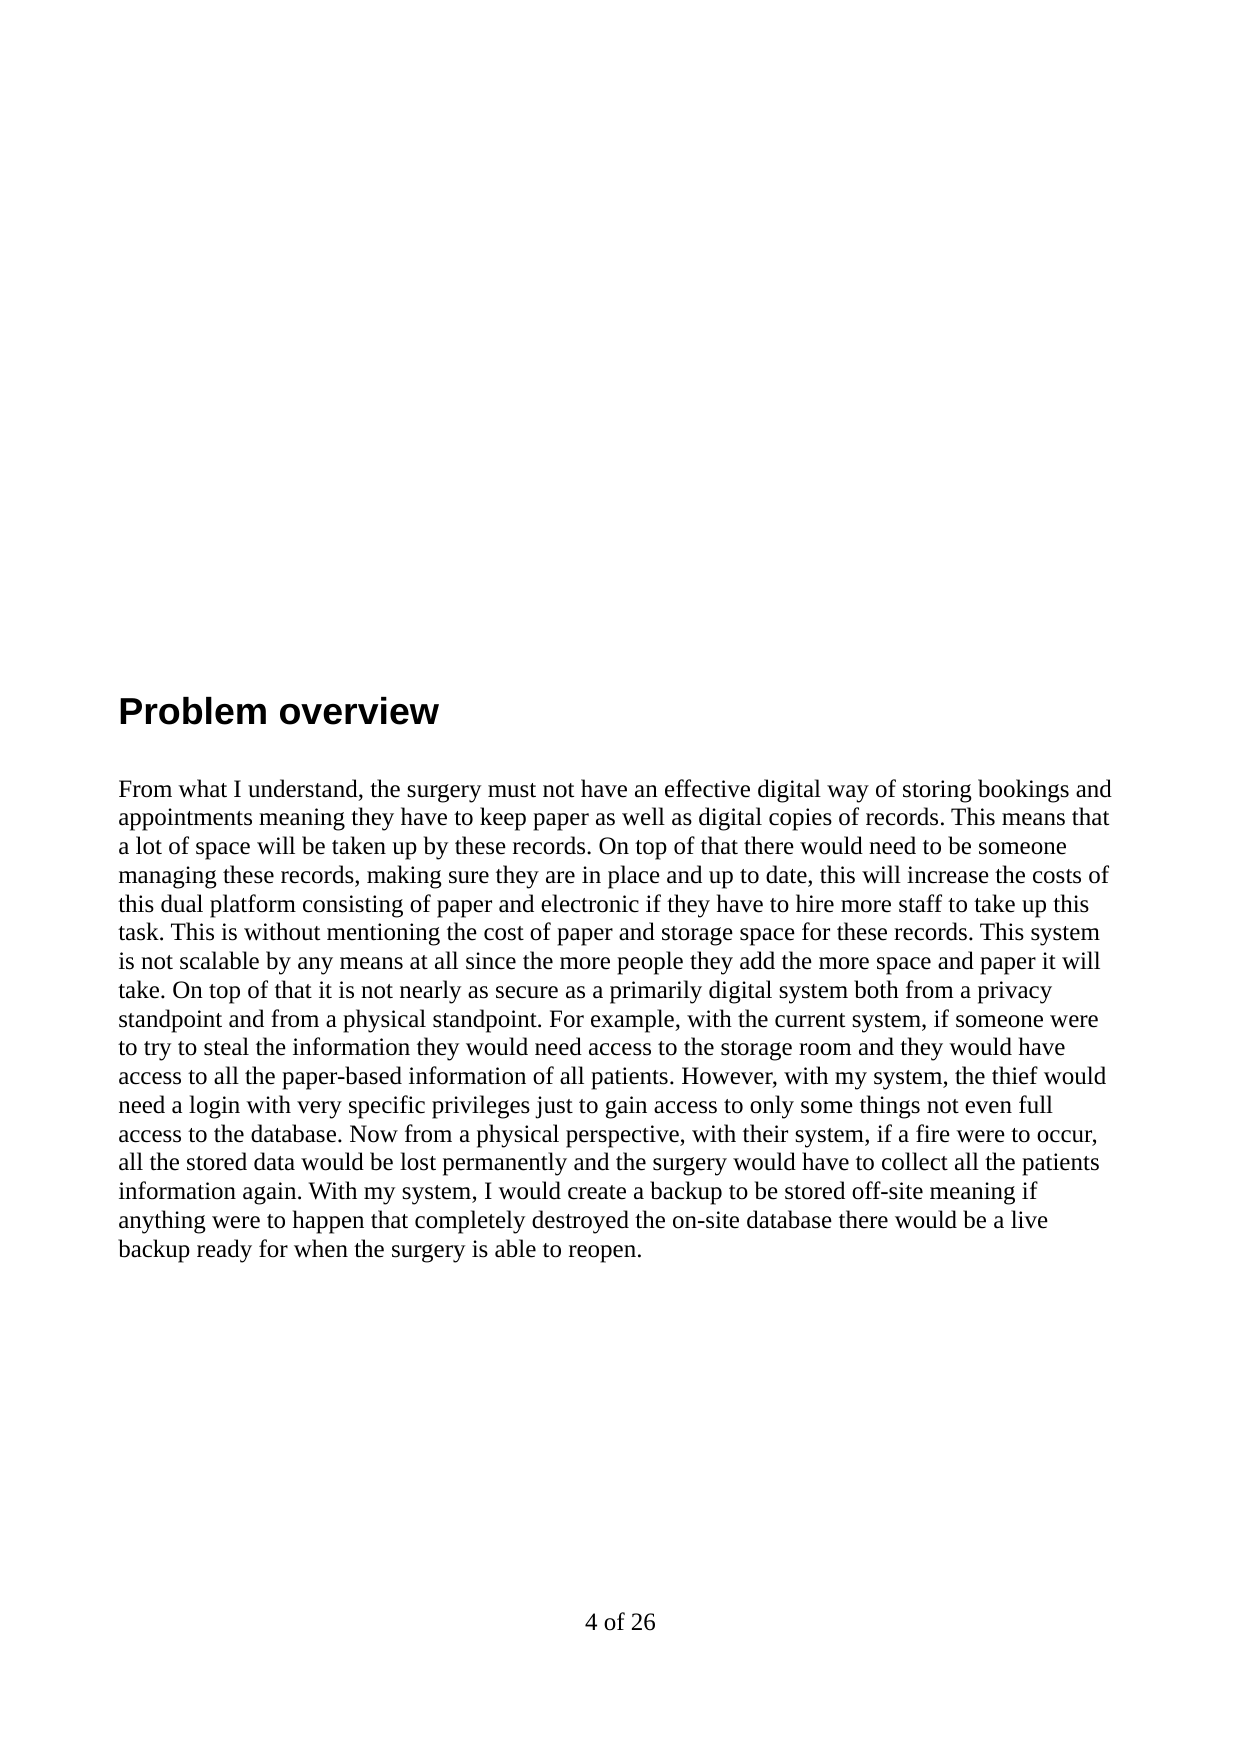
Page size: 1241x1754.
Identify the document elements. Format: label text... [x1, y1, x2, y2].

text From what I understand, the surgery must not have an effective digital way of storing bookings and appointments meaning they have to keep paper as well as digital copies of records. This means that a lot of space will be taken up by these records. On top of that there would need to be someone managing these records, making sure they are in place and up to date, this will increase the costs of this dual platform consisting of paper and electronic if they have to hire more staff to take up this task. This is without mentioning the cost of paper and storage space for these records. This system is not scalable by any means at all since the more people they add the more space and paper it will take. On top of that it is not nearly as secure as a primarily digital system both from a privacy standpoint and from a physical standpoint. For example, with the current system, if someone were to try to steal the information they would need access to the storage room and they would have access to all the paper-based information of all patients. However, with my system, the thief would need a login with very specific privileges just to gain access to only some things not even full access to the database. Now from a physical perspective, with their system, if a fire were to occur, all the stored data would be lost permanently and the surgery would have to collect all the patients information again. With my system, I would create a backup to be stored off-site meaning if anything were to happen that completely destroyed the on-site database there would be a live backup ready for when the surgery is able to reopen. [118, 774, 1122, 1262]
subtitle Problem overview [118, 689, 1122, 732]
